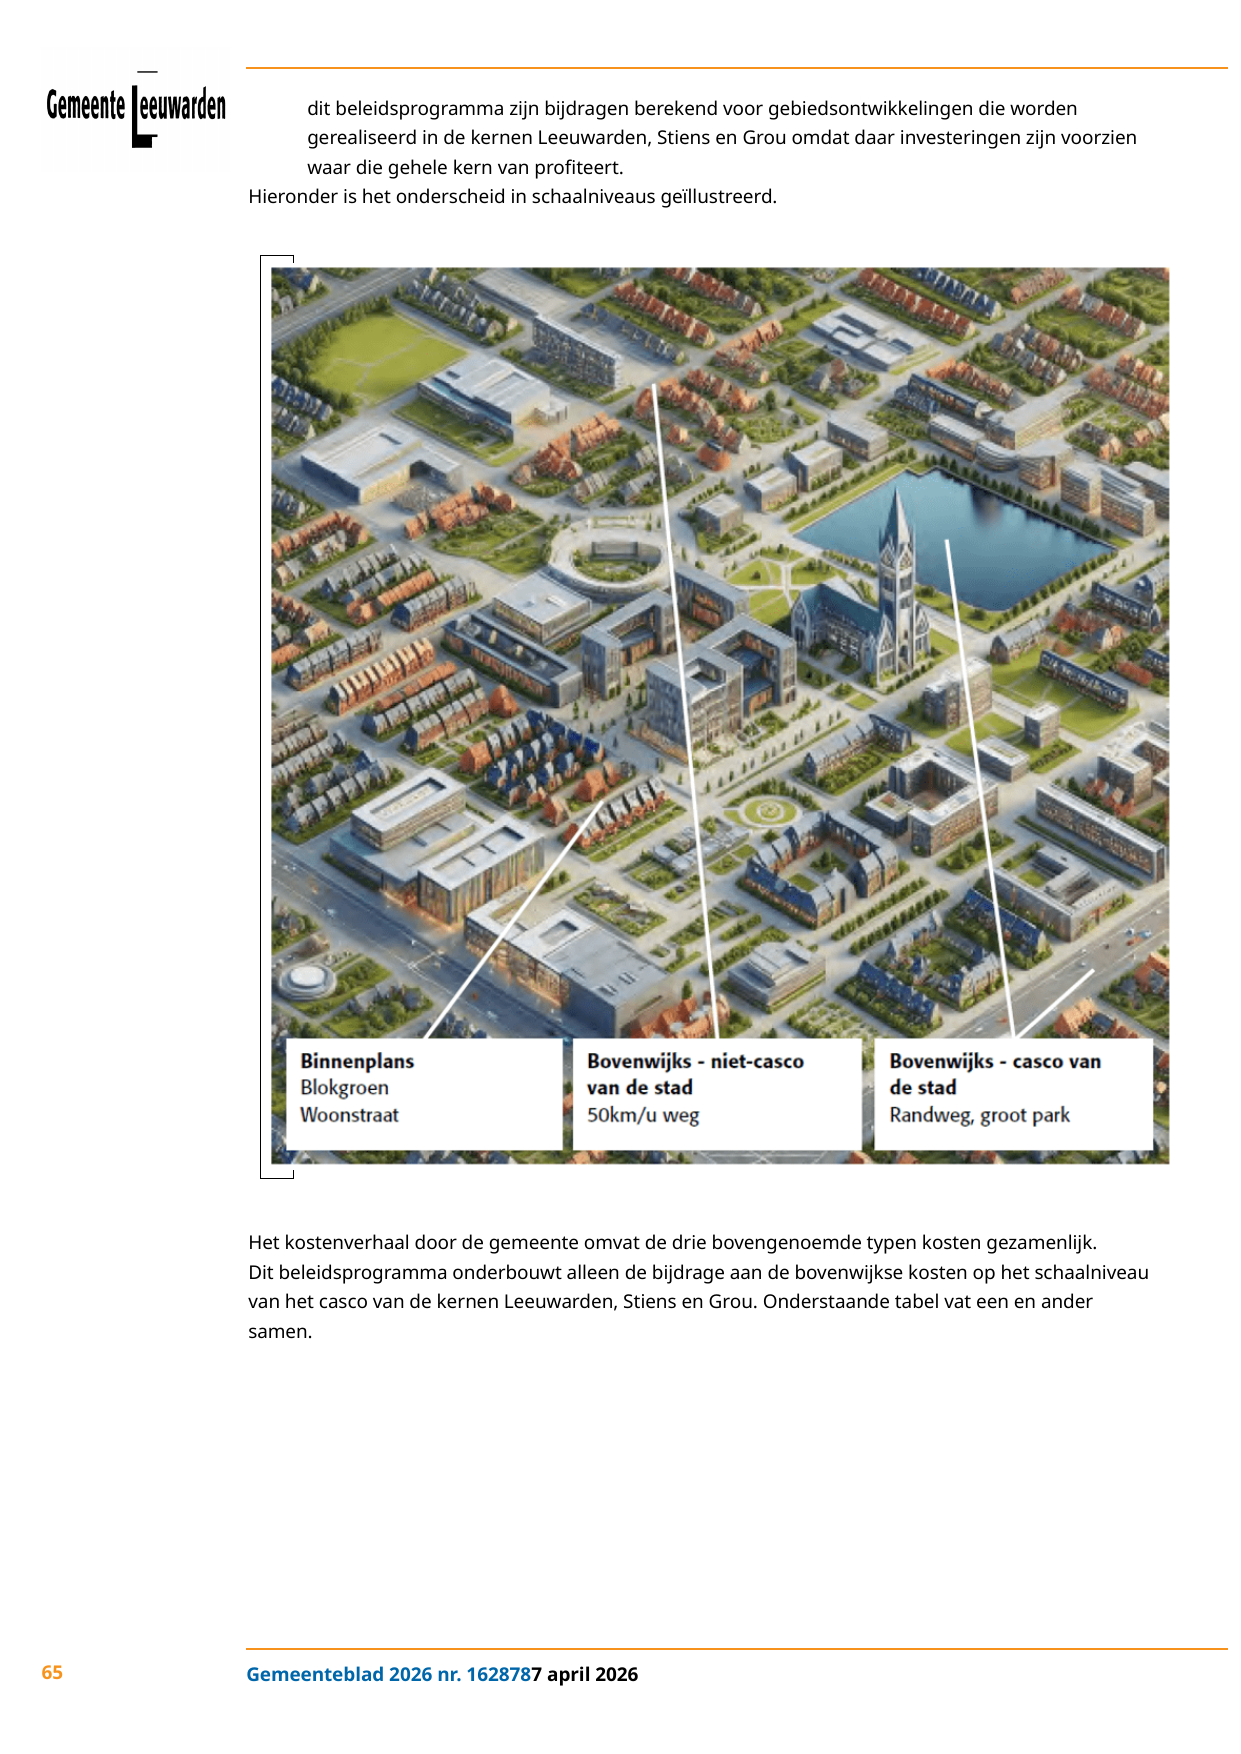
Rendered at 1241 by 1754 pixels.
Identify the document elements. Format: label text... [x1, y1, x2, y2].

text Hieronder is het onderscheid in schaalniveaus geïllustreerd. [248, 183, 1152, 209]
picture [268, 263, 1173, 1170]
list dit beleidsprogramma zijn bijdragen berekend voor gebiedsontwikkelingen die worden gerealiseerd in de kernen Leeuwarden, Stiens en Grou omdat daar investeringen zijn voorzien waar die gehele kern van profiteert. [248, 95, 1152, 180]
picture [41, 47, 231, 172]
text Het kostenverhaal door de gemeente omvat de drie bovengenoemde typen kosten gezamenlijk. [248, 1229, 1152, 1255]
text Dit beleidsprogramma onderbouwt alleen de bijdrage aan de bovenwijkse kosten op het schaalniveau van het casco van de kernen Leeuwarden, Stiens en Grou. Onderstaande tabel vat een en ander samen. [248, 1259, 1152, 1344]
